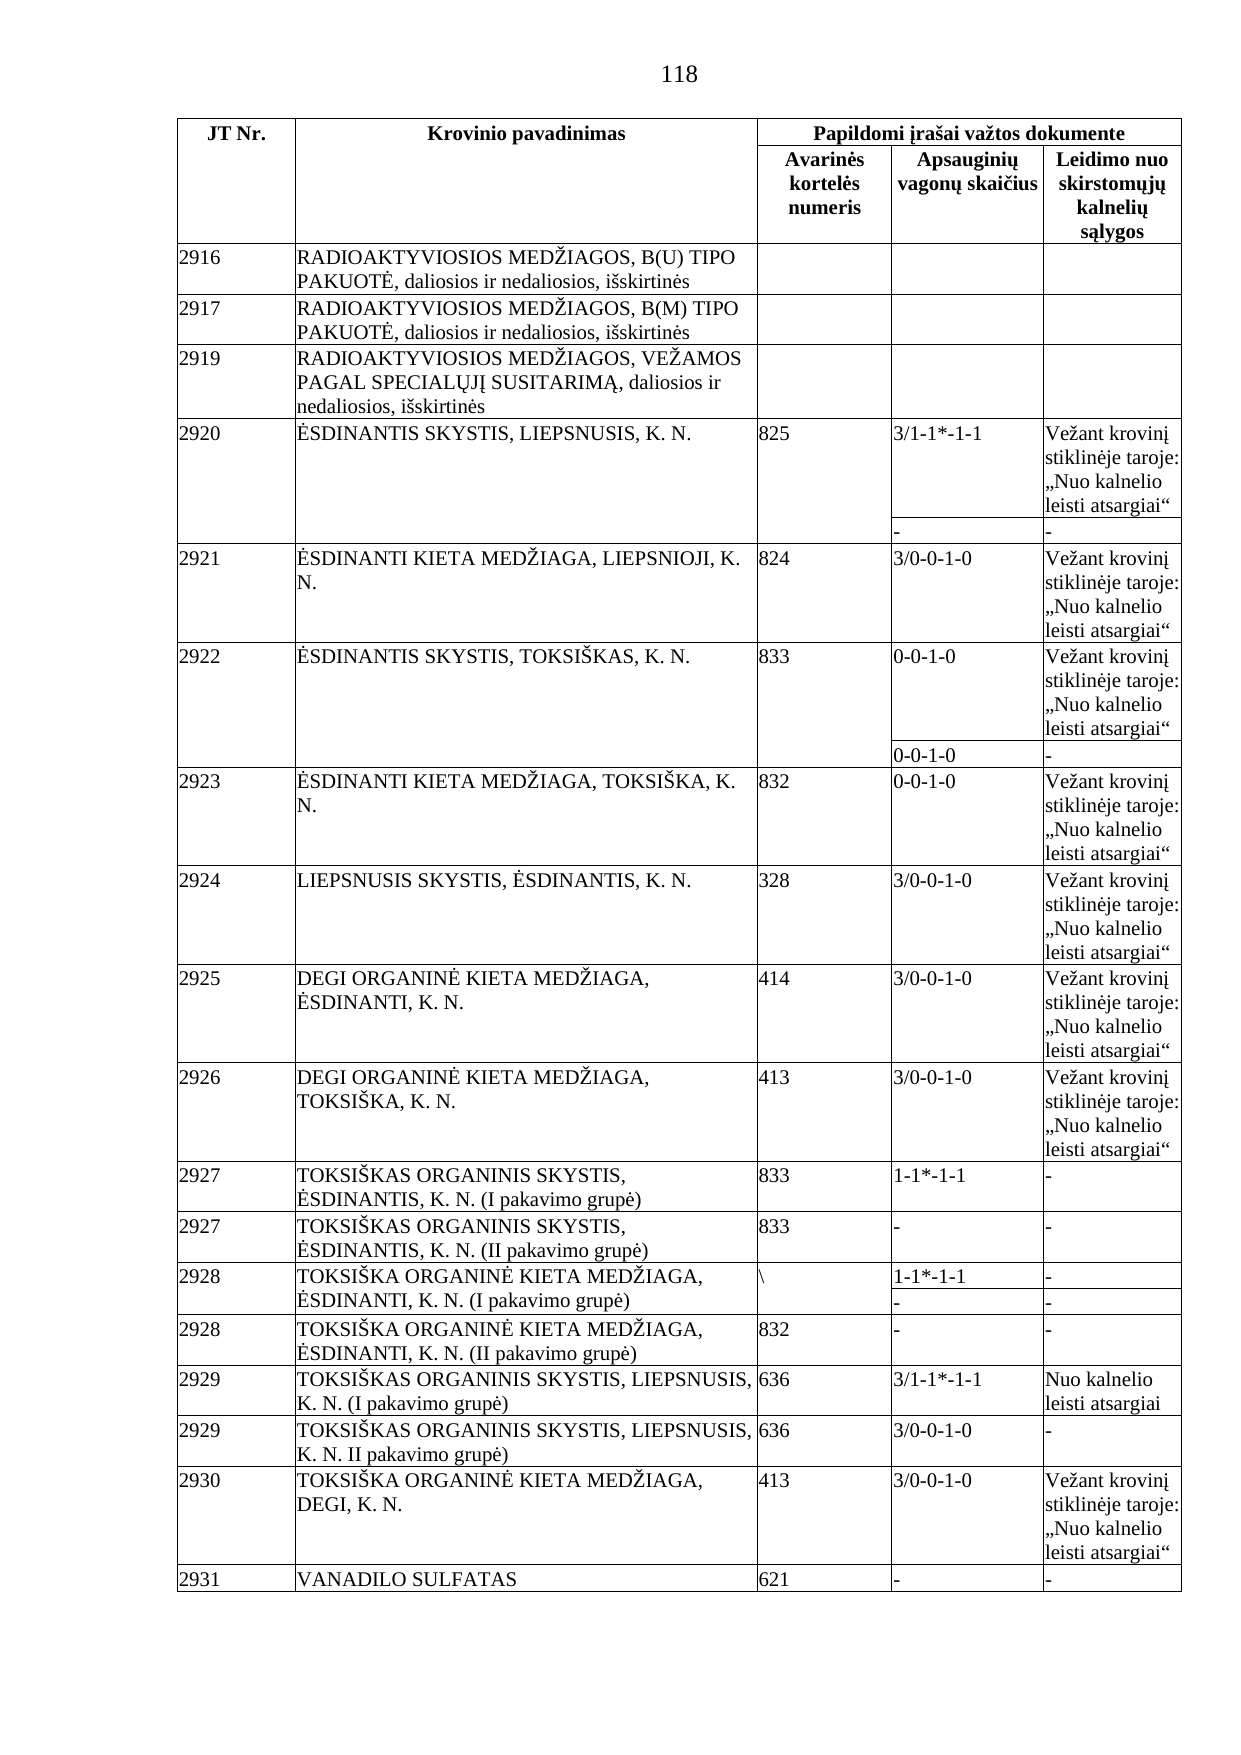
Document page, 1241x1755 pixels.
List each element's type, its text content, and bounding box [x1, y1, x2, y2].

table_cell 824 [758, 544, 891, 642]
table_cell 3/1-1*-1-1 [892, 1366, 1043, 1415]
table_cell Vežant krovinį stiklinėje taroje: „Nuo kalnelio leisti atsargiai“ [1044, 768, 1181, 865]
table_cell 2920 [178, 419, 295, 543]
table_cell 2927 [178, 1162, 295, 1211]
table_cell \ [758, 1263, 891, 1314]
table_cell 2929 [178, 1366, 295, 1415]
table_cell 2931 [178, 1565, 295, 1591]
table_cell 833 [758, 643, 891, 767]
table_cell 3/0-0-1-0 [892, 1063, 1043, 1161]
table_cell 0-0-1-0 [892, 768, 1043, 865]
table_cell TOKSIŠKAS ORGANINIS SKYSTIS, LIEPSNUSIS, K. N. (I pakavimo grupė) [296, 1366, 757, 1415]
table_cell TOKSIŠKA ORGANINĖ KIETA MEDŽIAGA, DEGI, K. N. [296, 1467, 757, 1564]
table_cell 621 [758, 1565, 891, 1591]
table_cell [892, 244, 1043, 293]
table_cell 3/0-0-1-0 [892, 1416, 1043, 1466]
table_cell 2927 [178, 1212, 295, 1262]
table_cell ĖSDINANTI KIETA MEDŽIAGA, LIEPSNIOJI, K. N. [296, 544, 757, 642]
table_cell 1-1*-1-1 [892, 1162, 1043, 1211]
table_cell - [1044, 1263, 1181, 1288]
table_cell 413 [758, 1467, 891, 1564]
table_cell - [1044, 1212, 1181, 1262]
table_cell Leidimo nuo skirstomųjų kalnelių sąlygos [1044, 146, 1181, 243]
table_cell 0-0-1-0 [892, 741, 1043, 767]
table_cell 328 [758, 866, 891, 964]
table_cell 2925 [178, 965, 295, 1062]
table_header Papildomi įrašai važtos dokumente [758, 119, 1181, 144]
table_cell 3/0-0-1-0 [892, 1467, 1043, 1564]
table_cell [892, 295, 1043, 344]
table_cell Vežant krovinį stiklinėje taroje: „Nuo kalnelio leisti atsargiai“ [1044, 866, 1181, 964]
table_cell [758, 345, 891, 418]
table_cell ĖSDINANTIS SKYSTIS, TOKSIŠKAS, K. N. [296, 643, 757, 767]
table_cell 0-0-1-0 [892, 643, 1043, 740]
table_cell - [1044, 1565, 1181, 1591]
table_cell RADIOAKTYVIOSIOS MEDŽIAGOS, VEŽAMOS PAGAL SPECIALŲJĮ SUSITARIMĄ, daliosios ir nedaliosios, išskirtinės [296, 345, 757, 418]
table_cell TOKSIŠKAS ORGANINIS SKYSTIS, ĖSDINANTIS, K. N. (I pakavimo grupė) [296, 1162, 757, 1211]
table_cell 2926 [178, 1063, 295, 1161]
table_cell 2922 [178, 643, 295, 767]
table_cell 636 [758, 1366, 891, 1415]
table_cell 2921 [178, 544, 295, 642]
table_cell - [892, 1565, 1043, 1591]
table_cell - [1044, 1289, 1181, 1314]
table_cell Vežant krovinį stiklinėje taroje: „Nuo kalnelio leisti atsargiai“ [1044, 419, 1181, 517]
table_cell Vežant krovinį stiklinėje taroje: „Nuo kalnelio leisti atsargiai“ [1044, 1467, 1181, 1564]
table_cell 3/0-0-1-0 [892, 965, 1043, 1062]
table_cell Vežant krovinį stiklinėje taroje: „Nuo kalnelio leisti atsargiai“ [1044, 544, 1181, 642]
table_cell Vežant krovinį stiklinėje taroje: „Nuo kalnelio leisti atsargiai“ [1044, 965, 1181, 1062]
table_cell [1044, 244, 1181, 293]
table_cell Vežant krovinį stiklinėje taroje: „Nuo kalnelio leisti atsargiai“ [1044, 643, 1181, 740]
table_cell 825 [758, 419, 891, 543]
table_cell 2929 [178, 1416, 295, 1466]
table_cell 2916 [178, 244, 295, 293]
table_cell Avarinės kortelės numeris [758, 146, 891, 243]
table_cell 3/0-0-1-0 [892, 866, 1043, 964]
table_cell Nuo kalnelio leisti atsargiai [1044, 1366, 1181, 1415]
table_header JT Nr. [178, 119, 295, 243]
table_cell 832 [758, 768, 891, 865]
table_cell 3/1-1*-1-1 [892, 419, 1043, 517]
table_cell RADIOAKTYVIOSIOS MEDŽIAGOS, B(U) TIPO PAKUOTĖ, daliosios ir nedaliosios, išskirtinės [296, 244, 757, 293]
table_cell Vežant krovinį stiklinėje taroje: „Nuo kalnelio leisti atsargiai“ [1044, 1063, 1181, 1161]
table_cell - [892, 1315, 1043, 1365]
table_cell - [892, 1289, 1043, 1314]
table_cell Apsauginių vagonų skaičius [892, 146, 1043, 243]
table_cell TOKSIŠKA ORGANINĖ KIETA MEDŽIAGA, ĖSDINANTI, K. N. (I pakavimo grupė) [296, 1263, 757, 1314]
table_cell DEGI ORGANINĖ KIETA MEDŽIAGA, ĖSDINANTI, K. N. [296, 965, 757, 1062]
table_cell [1044, 345, 1181, 418]
table_cell 2923 [178, 768, 295, 865]
table_cell 636 [758, 1416, 891, 1466]
table_cell 3/0-0-1-0 [892, 544, 1043, 642]
table_cell [758, 295, 891, 344]
table_cell [758, 244, 891, 293]
table_cell LIEPSNUSIS SKYSTIS, ĖSDINANTIS, K. N. [296, 866, 757, 964]
table_cell 833 [758, 1212, 891, 1262]
table_cell 2924 [178, 866, 295, 964]
table_cell - [892, 1212, 1043, 1262]
table_cell ĖSDINANTI KIETA MEDŽIAGA, TOKSIŠKA, K. N. [296, 768, 757, 865]
table_cell [892, 345, 1043, 418]
table_cell VANADILO SULFATAS [296, 1565, 757, 1591]
table_cell - [1044, 1416, 1181, 1466]
table_cell 2928 [178, 1315, 295, 1365]
table_cell - [1044, 1315, 1181, 1365]
table_cell 833 [758, 1162, 891, 1211]
table_cell [1044, 295, 1181, 344]
table_cell TOKSIŠKAS ORGANINIS SKYSTIS, LIEPSNUSIS, K. N. II pakavimo grupė) [296, 1416, 757, 1466]
table_cell - [892, 518, 1043, 543]
table_cell RADIOAKTYVIOSIOS MEDŽIAGOS, B(M) TIPO PAKUOTĖ, daliosios ir nedaliosios, išskirtinės [296, 295, 757, 344]
table_cell 2919 [178, 345, 295, 418]
table_cell 832 [758, 1315, 891, 1365]
table_cell 2917 [178, 295, 295, 344]
table_cell 2928 [178, 1263, 295, 1314]
table_cell 2930 [178, 1467, 295, 1564]
table_cell 413 [758, 1063, 891, 1161]
table_cell DEGI ORGANINĖ KIETA MEDŽIAGA, TOKSIŠKA, K. N. [296, 1063, 757, 1161]
table_cell TOKSIŠKA ORGANINĖ KIETA MEDŽIAGA, ĖSDINANTI, K. N. (II pakavimo grupė) [296, 1315, 757, 1365]
table_cell TOKSIŠKAS ORGANINIS SKYSTIS, ĖSDINANTIS, K. N. (II pakavimo grupė) [296, 1212, 757, 1262]
table_cell ĖSDINANTIS SKYSTIS, LIEPSNUSIS, K. N. [296, 419, 757, 543]
table_cell - [1044, 518, 1181, 543]
table_cell 414 [758, 965, 891, 1062]
table_cell - [1044, 741, 1181, 767]
table_cell 1-1*-1-1 [892, 1263, 1043, 1288]
table_cell - [1044, 1162, 1181, 1211]
table_header Krovinio pavadinimas [296, 119, 757, 243]
